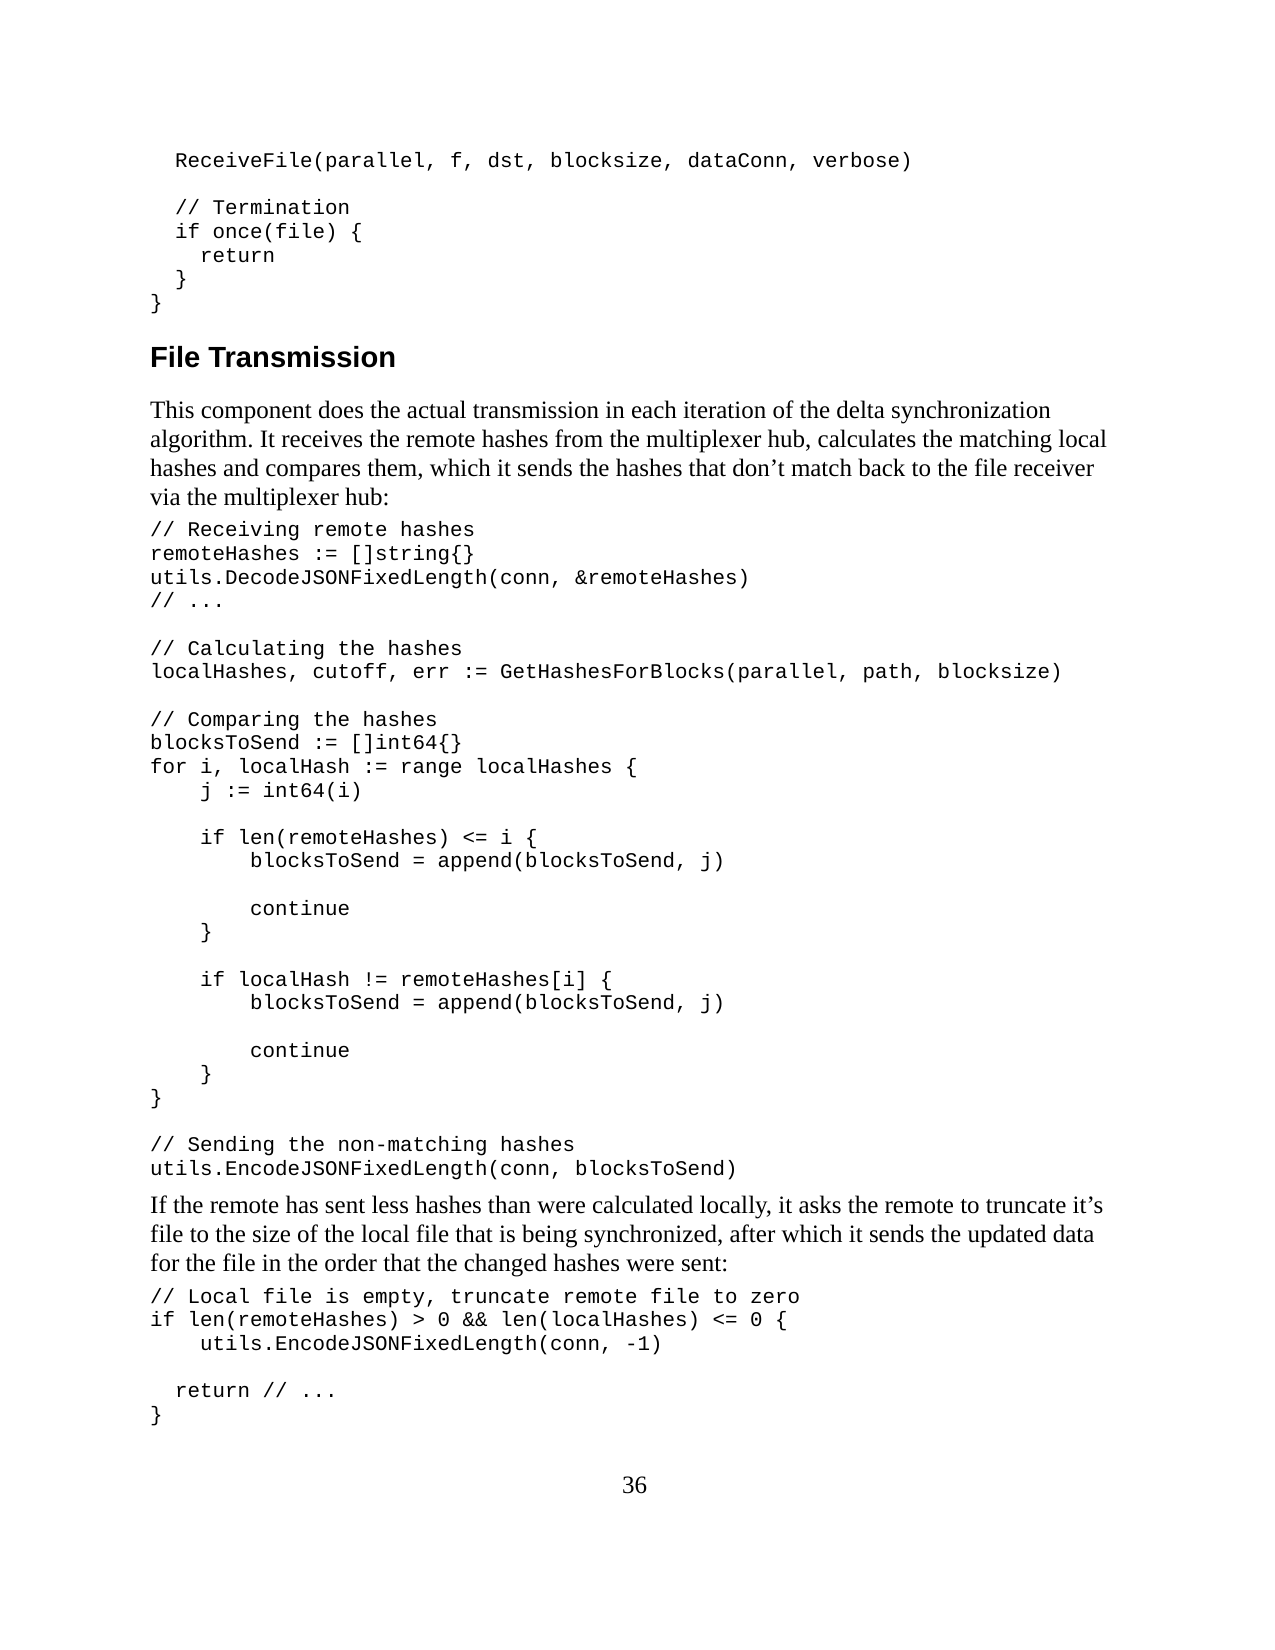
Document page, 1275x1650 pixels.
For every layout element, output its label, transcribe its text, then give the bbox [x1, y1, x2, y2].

text localHashes, cutoff, err := GetHashesForBlocks(parallel, path, blocksize) [150, 661, 1125, 685]
text } [150, 1087, 1125, 1111]
text blocksToSend = append(blocksToSend, j) [150, 851, 1125, 874]
text continue [150, 898, 1125, 921]
text return [150, 244, 1125, 268]
text remoteHashes := []string{} [150, 543, 1125, 567]
text if len(remoteHashes) <= i { [150, 827, 1125, 851]
text } [150, 268, 1125, 292]
text } [150, 1404, 1125, 1428]
text // Comparing the hashes [150, 709, 1125, 732]
text if once(file) { [150, 221, 1125, 244]
text blocksToSend := []int64{} [150, 732, 1125, 756]
text return // ... [150, 1380, 1125, 1404]
text for i, localHash := range localHashes { [150, 756, 1125, 779]
text if len(remoteHashes) > 0 && len(localHashes) <= 0 { [150, 1309, 1125, 1333]
text // Calculating the hashes [150, 638, 1125, 661]
text blocksToSend = append(blocksToSend, j) [150, 992, 1125, 1016]
text This component does the actual transmission in each iteration of the delta synchronization algorithm. It receives the remote hashes from the multiplexer hub, calculates the matching local hashes and compares them, which it sends the hashes that don’t match back to the file receiver via the multiplexer hub: [150, 396, 1125, 511]
text If the remote has sent less hashes than were calculated locally, it asks the remote to truncate it’s file to the size of the local file that is being synchronized, after which it sends the updated data for the file in the order that the changed hashes were sent: [150, 1191, 1125, 1277]
text if localHash != remoteHashes[i] { [150, 969, 1125, 992]
text continue [150, 1040, 1125, 1063]
subtitle File Transmission [150, 341, 1125, 374]
text j := int64(i) [150, 779, 1125, 803]
text // Local file is empty, truncate remote file to zero [150, 1286, 1125, 1309]
text // Sending the non-matching hashes [150, 1134, 1125, 1158]
text utils.EncodeJSONFixedLength(conn, -1) [150, 1333, 1125, 1357]
text // ... [150, 590, 1125, 614]
text } [150, 921, 1125, 945]
text // Receiving remote hashes [150, 519, 1125, 543]
text utils.DecodeJSONFixedLength(conn, &remoteHashes) [150, 567, 1125, 590]
text utils.EncodeJSONFixedLength(conn, blocksToSend) [150, 1158, 1125, 1182]
text } [150, 1063, 1125, 1087]
text } [150, 292, 1125, 316]
text // Termination [150, 197, 1125, 221]
text ReceiveFile(parallel, f, dst, blocksize, dataConn, verbose) [150, 150, 1125, 174]
